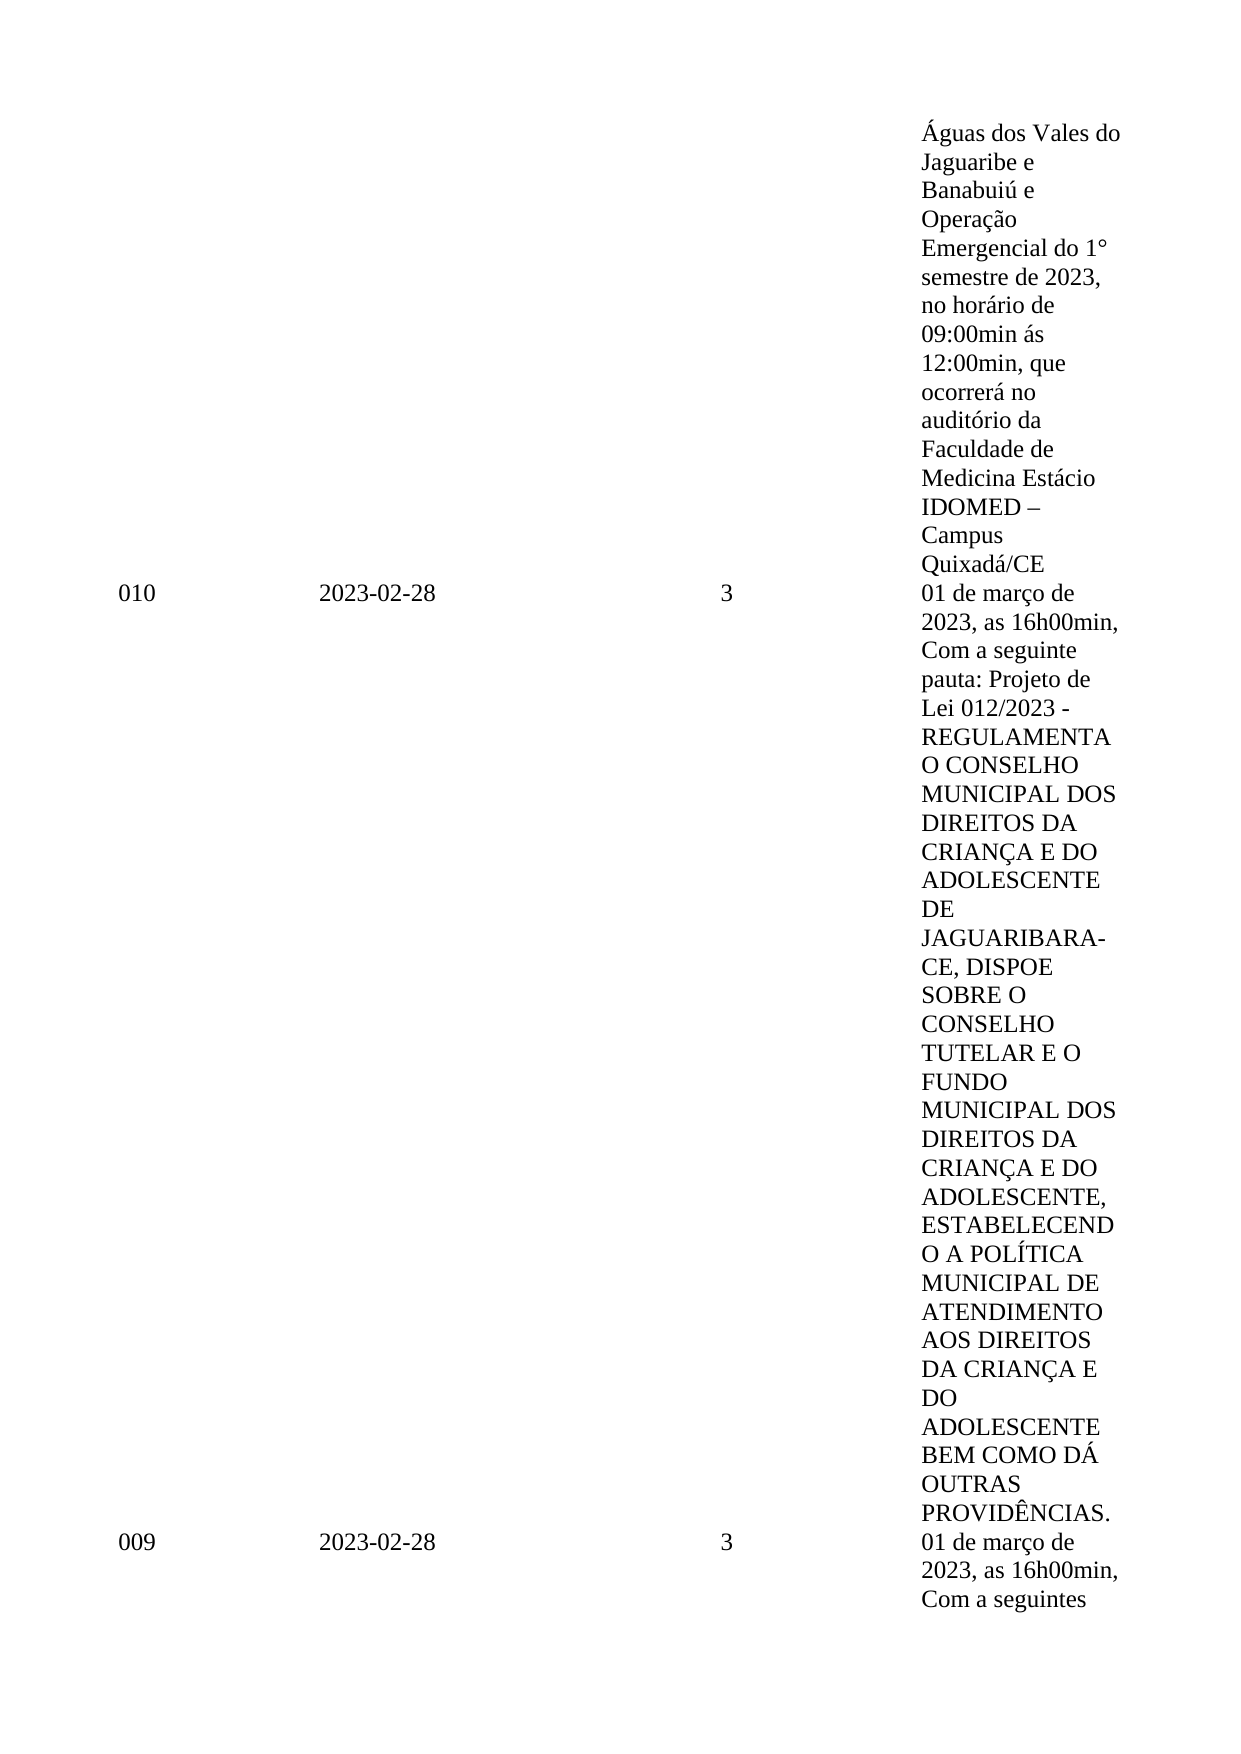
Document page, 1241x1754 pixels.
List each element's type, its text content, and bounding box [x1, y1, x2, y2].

table_cell 2023-02-28 [319, 578, 519, 1527]
table_cell [520, 1527, 720, 1613]
table_cell [319, 118, 519, 578]
table_cell 3 [720, 578, 921, 1527]
table_cell [520, 578, 720, 1527]
table_cell [118, 118, 319, 578]
table_cell Águas dos Vales do Jaguaribe e Banabuiú e Operação Emergencial do 1° semestre de 2023, no horário de 09:00min ás 12:00min, que ocorrerá no auditório da Faculdade de Medicina Estácio IDOMED – Campus Quixadá/CE [921, 118, 1122, 578]
table_cell 3 [720, 1527, 921, 1613]
table_cell 2023-02-28 [319, 1527, 519, 1613]
table_cell 01 de março de 2023, as 16h00min, Com a seguintes [921, 1527, 1122, 1613]
table_cell [520, 118, 720, 578]
table_cell 010 [118, 578, 319, 1527]
table_cell 009 [118, 1527, 319, 1613]
table_cell 01 de março de 2023, as 16h00min, Com a seguinte pauta: Projeto de Lei 012/2023 - REGULAMENTA O CONSELHO MUNICIPAL DOS DIREITOS DA CRIANÇA E DO ADOLESCENTE DE JAGUARIBARA-CE, DISPOE SOBRE O CONSELHO TUTELAR E O FUNDO MUNICIPAL DOS DIREITOS DA CRIANÇA E DO ADOLESCENTE, ESTABELECENDO A POLÍTICA MUNICIPAL DE ATENDIMENTO AOS DIREITOS DA CRIANÇA E DO ADOLESCENTE BEM COMO DÁ OUTRAS PROVIDÊNCIAS. [921, 578, 1122, 1527]
table_cell [720, 118, 921, 578]
